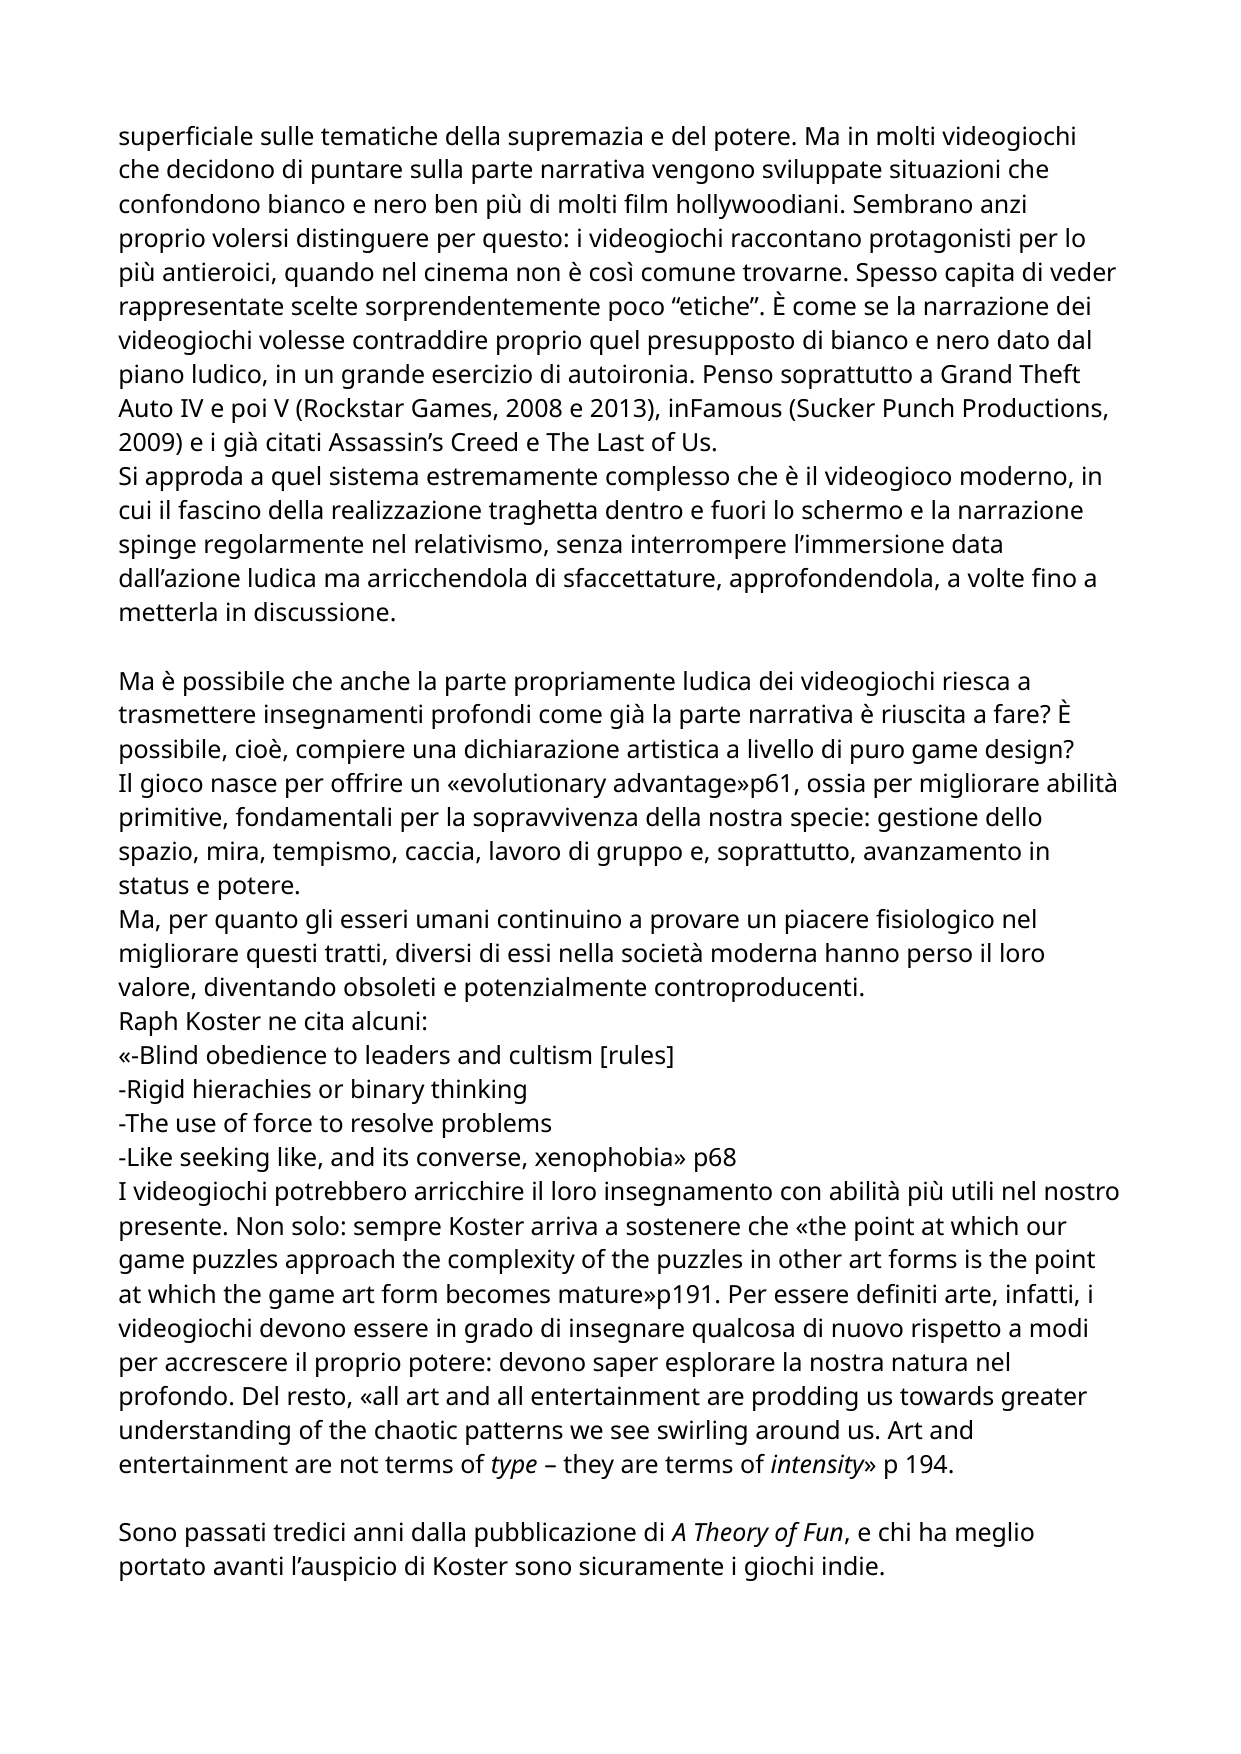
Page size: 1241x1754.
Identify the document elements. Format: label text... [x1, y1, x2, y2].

text Sono passati tredici anni dalla pubblicazione di A Theory of Fun, e chi ha meglio portato avanti l’auspicio di Koster sono sicuramente i giochi indie. [118, 1515, 1122, 1583]
text «-Blind obedience to leaders and cultism [rules] [118, 1038, 1122, 1072]
text Ma è possibile che anche la parte propriamente ludica dei videogiochi riesca a trasmettere insegnamenti profondi come già la parte narrativa è riuscita a fare? È possibile, cioè, compiere una dichiarazione artistica a livello di puro game design? [118, 663, 1122, 765]
text superficiale sulle tematiche della supremazia e del potere. Ma in molti videogiochi che decidono di puntare sulla parte narrativa vengono sviluppate situazioni che confondono bianco e nero ben più di molti film hollywoodiani. Sembrano anzi proprio volersi distinguere per questo: i videogiochi raccontano protagonisti per lo più antieroici, quando nel cinema non è così comune trovarne. Spesso capita di veder rappresentate scelte sorprendentemente poco “etiche”. È come se la narrazione dei videogiochi volesse contraddire proprio quel presupposto di bianco e nero dato dal piano ludico, in un grande esercizio di autoironia. Penso soprattutto a Grand Theft Auto IV e poi V (Rockstar Games, 2008 e 2013), inFamous (Sucker Punch Productions, 2009) e i già citati Assassin’s Creed e The Last of Us. [118, 118, 1122, 459]
text Si approda a quel sistema estremamente complesso che è il videogioco moderno, in cui il fascino della realizzazione traghetta dentro e fuori lo schermo e la narrazione spinge regolarmente nel relativismo, senza interrompere l’immersione data dall’azione ludica ma arricchendola di sfaccettature, approfondendola, a volte fino a metterla in discussione. [118, 459, 1122, 629]
text -Like seeking like, and its converse, xenophobia» p68 [118, 1140, 1122, 1174]
text -Rigid hierachies or binary thinking [118, 1072, 1122, 1106]
text Raph Koster ne cita alcuni: [118, 1004, 1122, 1038]
text -The use of force to resolve problems [118, 1106, 1122, 1140]
text Il gioco nasce per offrire un «evolutionary advantage»p61, ossia per migliorare abilità primitive, fondamentali per la sopravvivenza della nostra specie: gestione dello spazio, mira, tempismo, caccia, lavoro di gruppo e, soprattutto, avanzamento in status e potere. [118, 765, 1122, 902]
text Ma, per quanto gli esseri umani continuino a provare un piacere fisiologico nel migliorare questi tratti, diversi di essi nella società moderna hanno perso il loro valore, diventando obsoleti e potenzialmente controproducenti. [118, 902, 1122, 1004]
text I videogiochi potrebbero arricchire il loro insegnamento con abilità più utili nel nostro presente. Non solo: sempre Koster arriva a sostenere che «the point at which our game puzzles approach the complexity of the puzzles in other art forms is the point at which the game art form becomes mature»p191. Per essere definiti arte, infatti, i videogiochi devono essere in grado di insegnare qualcosa di nuovo rispetto a modi per accrescere il proprio potere: devono saper esplorare la nostra natura nel profondo. Del resto, «all art and all entertainment are prodding us towards greater understanding of the chaotic patterns we see swirling around us. Art and entertainment are not terms of type – they are terms of intensity» p 194. [118, 1174, 1122, 1481]
